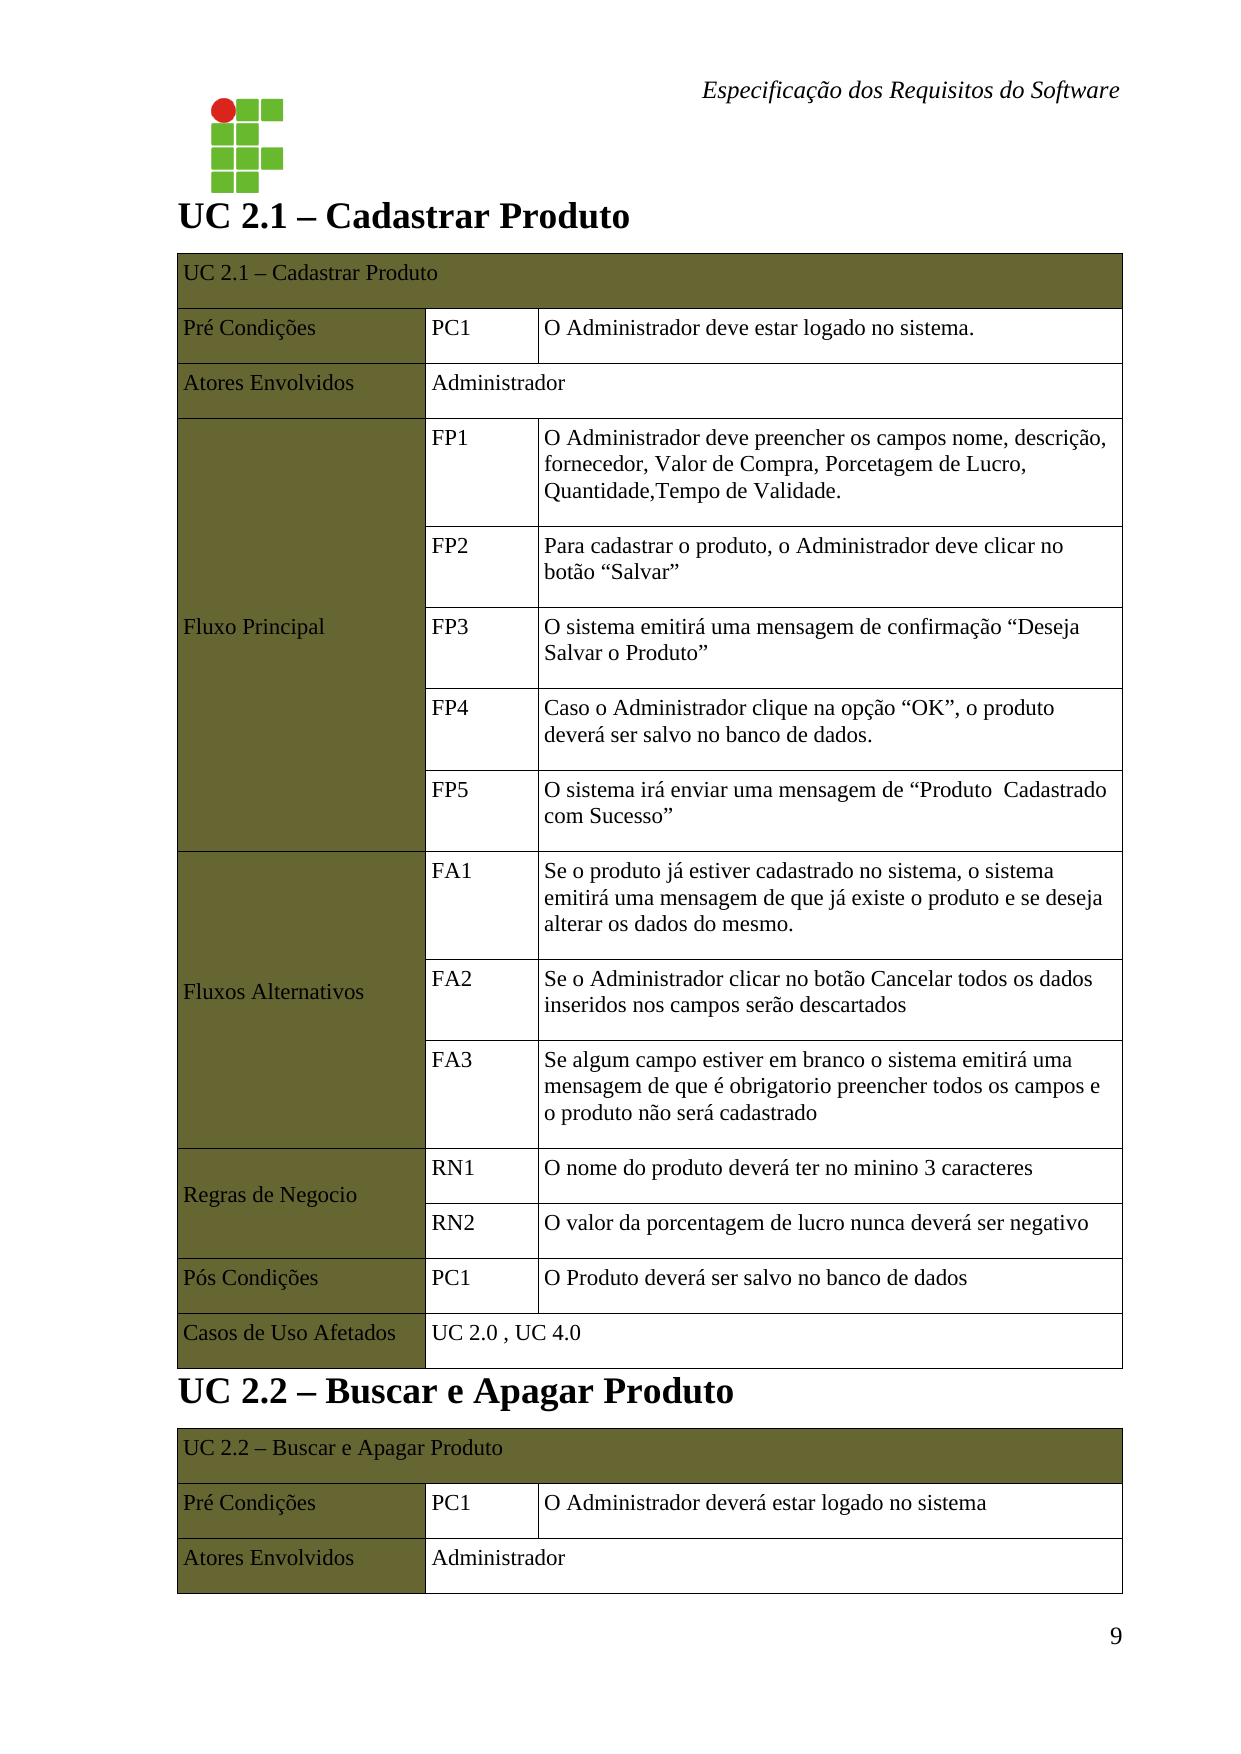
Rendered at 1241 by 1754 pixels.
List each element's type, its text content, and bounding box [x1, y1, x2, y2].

table_cell O Administrador deve estar logado no sistema. [539, 309, 1122, 363]
table_cell O Administrador deve preencher os campos nome, descrição, fornecedor, Valor de Compra, Porcetagem de Lucro, Quantidade,Tempo de Validade. [539, 419, 1122, 526]
table_cell Para cadastrar o produto, o Administrador deve clicar no botão “Salvar” [539, 527, 1122, 607]
table_cell FP4 [426, 689, 538, 769]
table_cell O valor da porcentagem de lucro nunca deverá ser negativo [539, 1204, 1122, 1258]
table_cell Se algum campo estiver em branco o sistema emitirá uma mensagem de que é obrigatorio preencher todos os campos e o produto não será cadastrado [539, 1041, 1122, 1148]
table_cell Se o produto já estiver cadastrado no sistema, o sistema emitirá uma mensagem de que já existe o produto e se deseja alterar os dados do mesmo. [539, 852, 1122, 959]
table_cell PC1 [426, 309, 538, 363]
table_cell Se o Administrador clicar no botão Cancelar todos os dados inseridos nos campos serão descartados [539, 960, 1122, 1040]
table_cell RN2 [426, 1204, 538, 1258]
table_cell FA1 [426, 852, 538, 959]
table_cell Atores Envolvidos [178, 364, 425, 418]
table_cell O Administrador deverá estar logado no sistema [539, 1484, 1122, 1538]
table_cell Administrador [426, 1539, 1122, 1593]
table_cell Fluxos Alternativos [178, 852, 425, 1148]
table_cell Pré Condições [178, 309, 425, 363]
table_cell Casos de Uso Afetados [178, 1314, 425, 1368]
table_cell Administrador [426, 364, 1122, 418]
table_cell PC1 [426, 1259, 538, 1313]
table_cell FA3 [426, 1041, 538, 1148]
table_cell Pré Condições [178, 1484, 425, 1538]
table_cell FA2 [426, 960, 538, 1040]
table_cell FP5 [426, 771, 538, 851]
table_cell FP3 [426, 608, 538, 688]
table_cell FP2 [426, 527, 538, 607]
table_header UC 2.1 – Cadastrar Produto [178, 254, 1122, 308]
table_cell Fluxo Principal [178, 419, 425, 851]
table_cell O Produto deverá ser salvo no banco de dados [539, 1259, 1122, 1313]
table_cell FP1 [426, 419, 538, 526]
table_header UC 2.2 – Buscar e Apagar Produto [178, 1429, 1122, 1483]
text UC 2.2 – Buscar e Apagar Produto [177, 1369, 1122, 1411]
table_cell Caso o Administrador clique na opção “OK”, o produto deverá ser salvo no banco de dados. [539, 689, 1122, 769]
table_cell PC1 [426, 1484, 538, 1538]
table_cell UC 2.0 , UC 4.0 [426, 1314, 1122, 1368]
table_cell O sistema irá enviar uma mensagem de “Produto Cadastrado com Sucesso” [539, 771, 1122, 851]
table_cell Regras de Negocio [178, 1149, 425, 1258]
table_cell Pós Condições [178, 1259, 425, 1313]
table_cell O nome do produto deverá ter no minino 3 caracteres [539, 1149, 1122, 1203]
table_cell Atores Envolvidos [178, 1539, 425, 1593]
table_cell RN1 [426, 1149, 538, 1203]
text UC 2.1 – Cadastrar Produto [177, 193, 1122, 236]
table_cell O sistema emitirá uma mensagem de confirmação “Deseja Salvar o Produto” [539, 608, 1122, 688]
